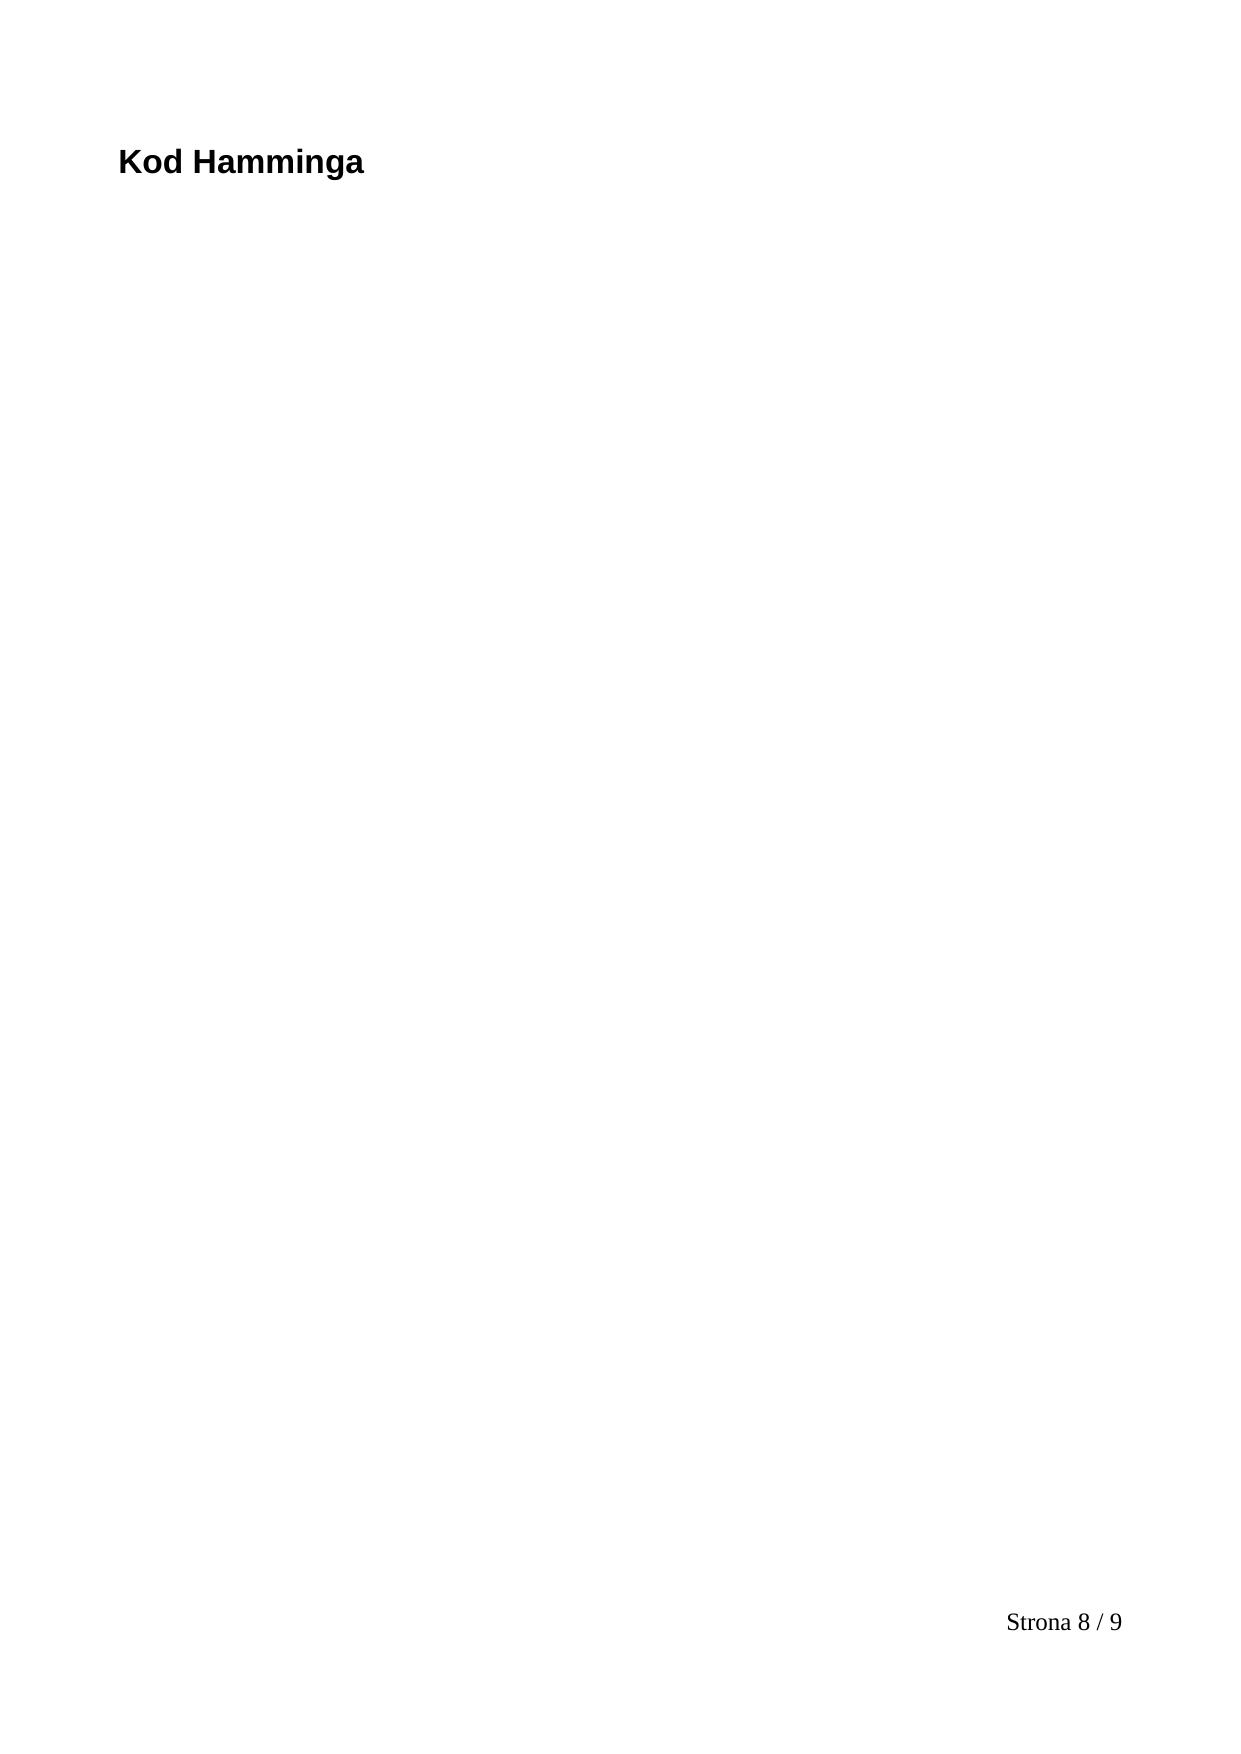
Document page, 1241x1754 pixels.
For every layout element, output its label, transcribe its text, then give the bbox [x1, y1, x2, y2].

subtitle Kod Hamminga [118, 143, 1122, 181]
